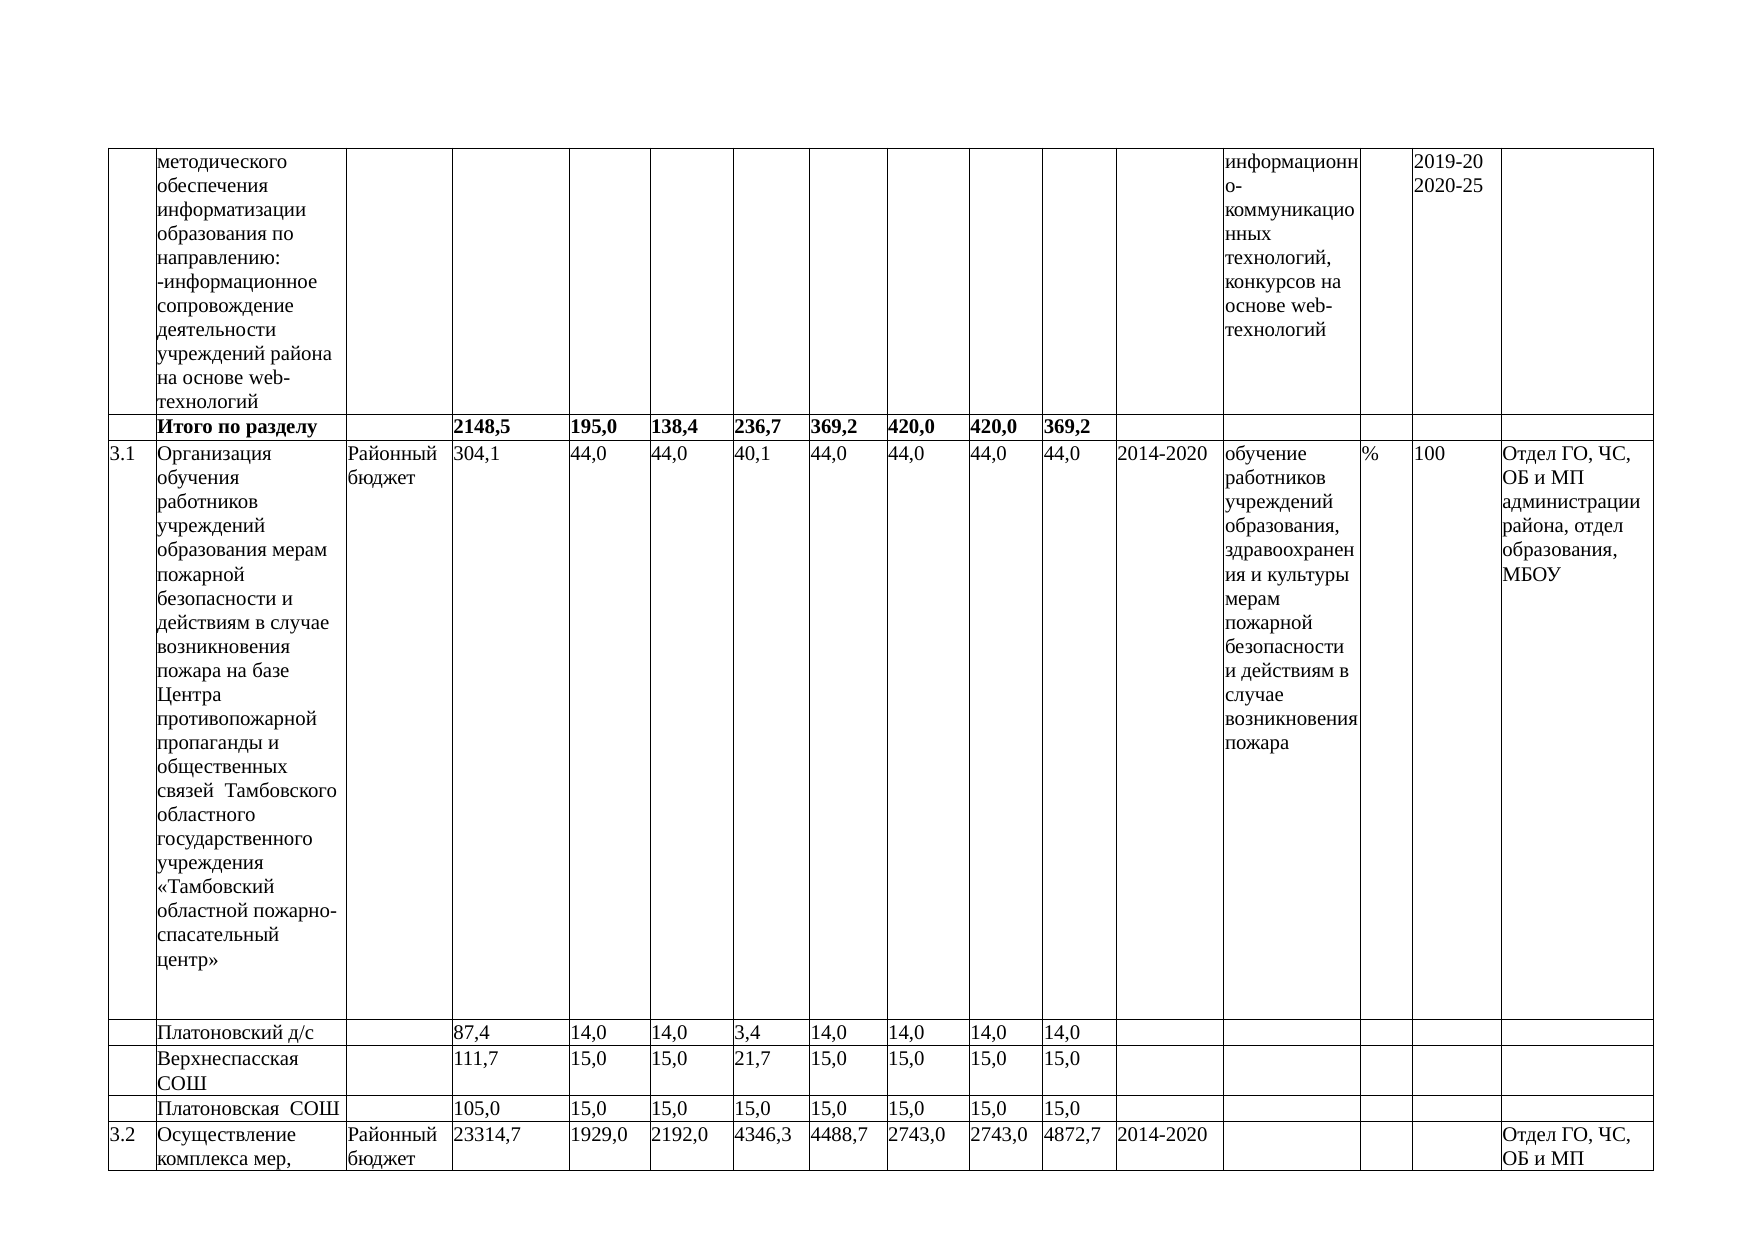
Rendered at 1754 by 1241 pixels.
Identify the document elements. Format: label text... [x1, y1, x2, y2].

table_cell 3.2 [109, 1122, 156, 1170]
table_cell 420,0 [970, 415, 1042, 440]
table_cell [1224, 1096, 1360, 1121]
table_cell 236,7 [734, 415, 809, 440]
table_cell 14,0 [888, 1020, 969, 1045]
table_cell [75, 1045, 108, 1094]
table_cell [1654, 440, 1658, 1019]
table_cell [1413, 1122, 1501, 1170]
table_cell 44,0 [888, 441, 969, 1019]
table_cell Районный бюджет [347, 1122, 452, 1170]
table_cell [1654, 1019, 1658, 1045]
table_cell [75, 1095, 108, 1121]
table_cell 3,4 [734, 1020, 809, 1045]
table_cell 15,0 [888, 1046, 969, 1094]
table_cell 15,0 [570, 1096, 650, 1121]
table_cell 2148,5 [453, 415, 569, 440]
table_cell [347, 1096, 452, 1121]
table_cell 195,0 [570, 415, 650, 440]
table_cell 15,0 [734, 1096, 809, 1121]
table_cell [1224, 1122, 1360, 1170]
table_cell [1361, 1122, 1412, 1170]
table_cell [1361, 1046, 1412, 1094]
table_cell 2743,0 [970, 1122, 1042, 1170]
table_cell 14,0 [970, 1020, 1042, 1045]
table_cell [1502, 1046, 1653, 1094]
table_cell [109, 149, 156, 413]
table_cell [888, 149, 969, 413]
table_cell [1654, 1045, 1658, 1094]
table_cell 15,0 [651, 1046, 733, 1094]
table_cell [109, 1020, 156, 1045]
table_cell [75, 1019, 108, 1045]
table_cell [1117, 1046, 1223, 1094]
table_cell Отдел ГО, ЧС, ОБ и МП [1502, 1122, 1653, 1170]
table_cell [1654, 148, 1658, 413]
table_cell [1117, 149, 1223, 413]
table_cell 14,0 [570, 1020, 650, 1045]
table_cell 2743,0 [888, 1122, 969, 1170]
table_cell 15,0 [810, 1046, 887, 1094]
table_cell [570, 149, 650, 413]
table_cell [1502, 415, 1653, 440]
table_cell [1361, 149, 1412, 413]
table_cell [75, 1121, 108, 1170]
table_cell 44,0 [1043, 441, 1116, 1019]
table_cell [109, 415, 156, 440]
table_cell % [1361, 441, 1412, 1019]
table_cell [1502, 149, 1653, 413]
table_cell Районный бюджет [347, 441, 452, 1019]
table_cell Итого по разделу [157, 415, 346, 440]
table_cell информационно-коммуникационных технологий, конкурсов на основе web-технологий [1224, 149, 1360, 413]
table_cell обучение работников учреждений образования, здравоохранения и культуры мерам пожарной безопасности и действиям в случае возникновения пожара [1224, 441, 1360, 1019]
table_cell [810, 149, 887, 413]
table_cell [970, 149, 1042, 413]
table_cell Платоновский д/с [157, 1020, 346, 1045]
table_cell 15,0 [1043, 1046, 1116, 1094]
table_cell 420,0 [888, 415, 969, 440]
table_cell [1224, 1020, 1360, 1045]
table_cell [347, 149, 452, 413]
table_cell [1413, 415, 1501, 440]
table_cell 2192,0 [651, 1122, 733, 1170]
table_cell 2019-20 2020-25 [1413, 149, 1501, 413]
table_cell [734, 149, 809, 413]
table_cell 40,1 [734, 441, 809, 1019]
table_cell [1117, 1020, 1223, 1045]
table_cell [1361, 415, 1412, 440]
table_cell [1117, 1096, 1223, 1121]
table_cell [347, 1020, 452, 1045]
table_cell [1658, 148, 1754, 413]
table_cell [109, 1046, 156, 1094]
table_cell 100 [1413, 441, 1501, 1019]
table_cell 369,2 [810, 415, 887, 440]
table_cell [109, 1096, 156, 1121]
table_cell 14,0 [1043, 1020, 1116, 1045]
table_cell [1224, 415, 1360, 440]
table_cell [1658, 1121, 1754, 1170]
table_cell [1361, 1020, 1412, 1045]
table_cell [75, 148, 108, 413]
table_cell [1224, 1046, 1360, 1094]
table_cell 105,0 [453, 1096, 569, 1121]
table_cell [1502, 1096, 1653, 1121]
table_cell 14,0 [651, 1020, 733, 1045]
table_cell 4346,3 [734, 1122, 809, 1170]
table_cell 15,0 [810, 1096, 887, 1121]
table_cell 3.1 [109, 441, 156, 1019]
table_cell [1413, 1020, 1501, 1045]
table_cell 15,0 [570, 1046, 650, 1094]
table_cell Платоновская СОШ [157, 1096, 346, 1121]
table_cell [1658, 1095, 1754, 1121]
table_cell 44,0 [810, 441, 887, 1019]
table_cell [1658, 1019, 1754, 1045]
table_cell 4488,7 [810, 1122, 887, 1170]
table_cell 15,0 [1043, 1096, 1116, 1121]
table_cell Отдел ГО, ЧС, ОБ и МП администрации района, отдел образования, МБОУ [1502, 441, 1653, 1019]
table_cell Верхнеспасская СОШ [157, 1046, 346, 1094]
table_cell 14,0 [810, 1020, 887, 1045]
table_cell 2014-2020 [1117, 1122, 1223, 1170]
table_cell [1413, 1096, 1501, 1121]
table_cell 4872,7 [1043, 1122, 1116, 1170]
table_cell [1413, 1046, 1501, 1094]
table_cell 138,4 [651, 415, 733, 440]
table_cell 15,0 [888, 1096, 969, 1121]
table_cell [453, 149, 569, 413]
table_cell 87,4 [453, 1020, 569, 1045]
table_cell Организация обучения работников учреждений образования мерам пожарной безопасности и действиям в случае возникновения пожара на базе Центра противопожарной пропаганды и общественных связей Тамбовского областного государственного учреждения «Тамбовский областной пожарно-спасательный центр» [157, 441, 346, 1019]
table_cell 44,0 [570, 441, 650, 1019]
table_cell 23314,7 [453, 1122, 569, 1170]
table_cell [347, 415, 452, 440]
table_cell [1658, 414, 1754, 440]
table_cell [75, 414, 108, 440]
table_cell Осуществление комплекса мер, [157, 1122, 346, 1170]
table_cell 15,0 [970, 1096, 1042, 1121]
table_cell 369,2 [1043, 415, 1116, 440]
table_cell 15,0 [651, 1096, 733, 1121]
table_cell [1361, 1096, 1412, 1121]
table_cell 304,1 [453, 441, 569, 1019]
table_cell [75, 440, 108, 1019]
table_cell методического обеспечения информатизации образования по направлению: -информационное сопровождение деятельности учреждений района на основе web-технологий [157, 149, 346, 413]
table_cell [1502, 1020, 1653, 1045]
table_cell 44,0 [651, 441, 733, 1019]
table_cell [347, 1046, 452, 1094]
table_cell [1117, 415, 1223, 440]
table_cell 44,0 [970, 441, 1042, 1019]
table_cell [1658, 1045, 1754, 1094]
table_cell [1654, 414, 1658, 440]
table_cell [1654, 1121, 1658, 1170]
table_cell [1658, 440, 1754, 1019]
table_cell [1654, 1095, 1658, 1121]
table_cell 21,7 [734, 1046, 809, 1094]
table_cell 15,0 [970, 1046, 1042, 1094]
table_cell 111,7 [453, 1046, 569, 1094]
table_cell 2014-2020 [1117, 441, 1223, 1019]
table_cell 1929,0 [570, 1122, 650, 1170]
table_cell [651, 149, 733, 413]
table_cell [1043, 149, 1116, 413]
